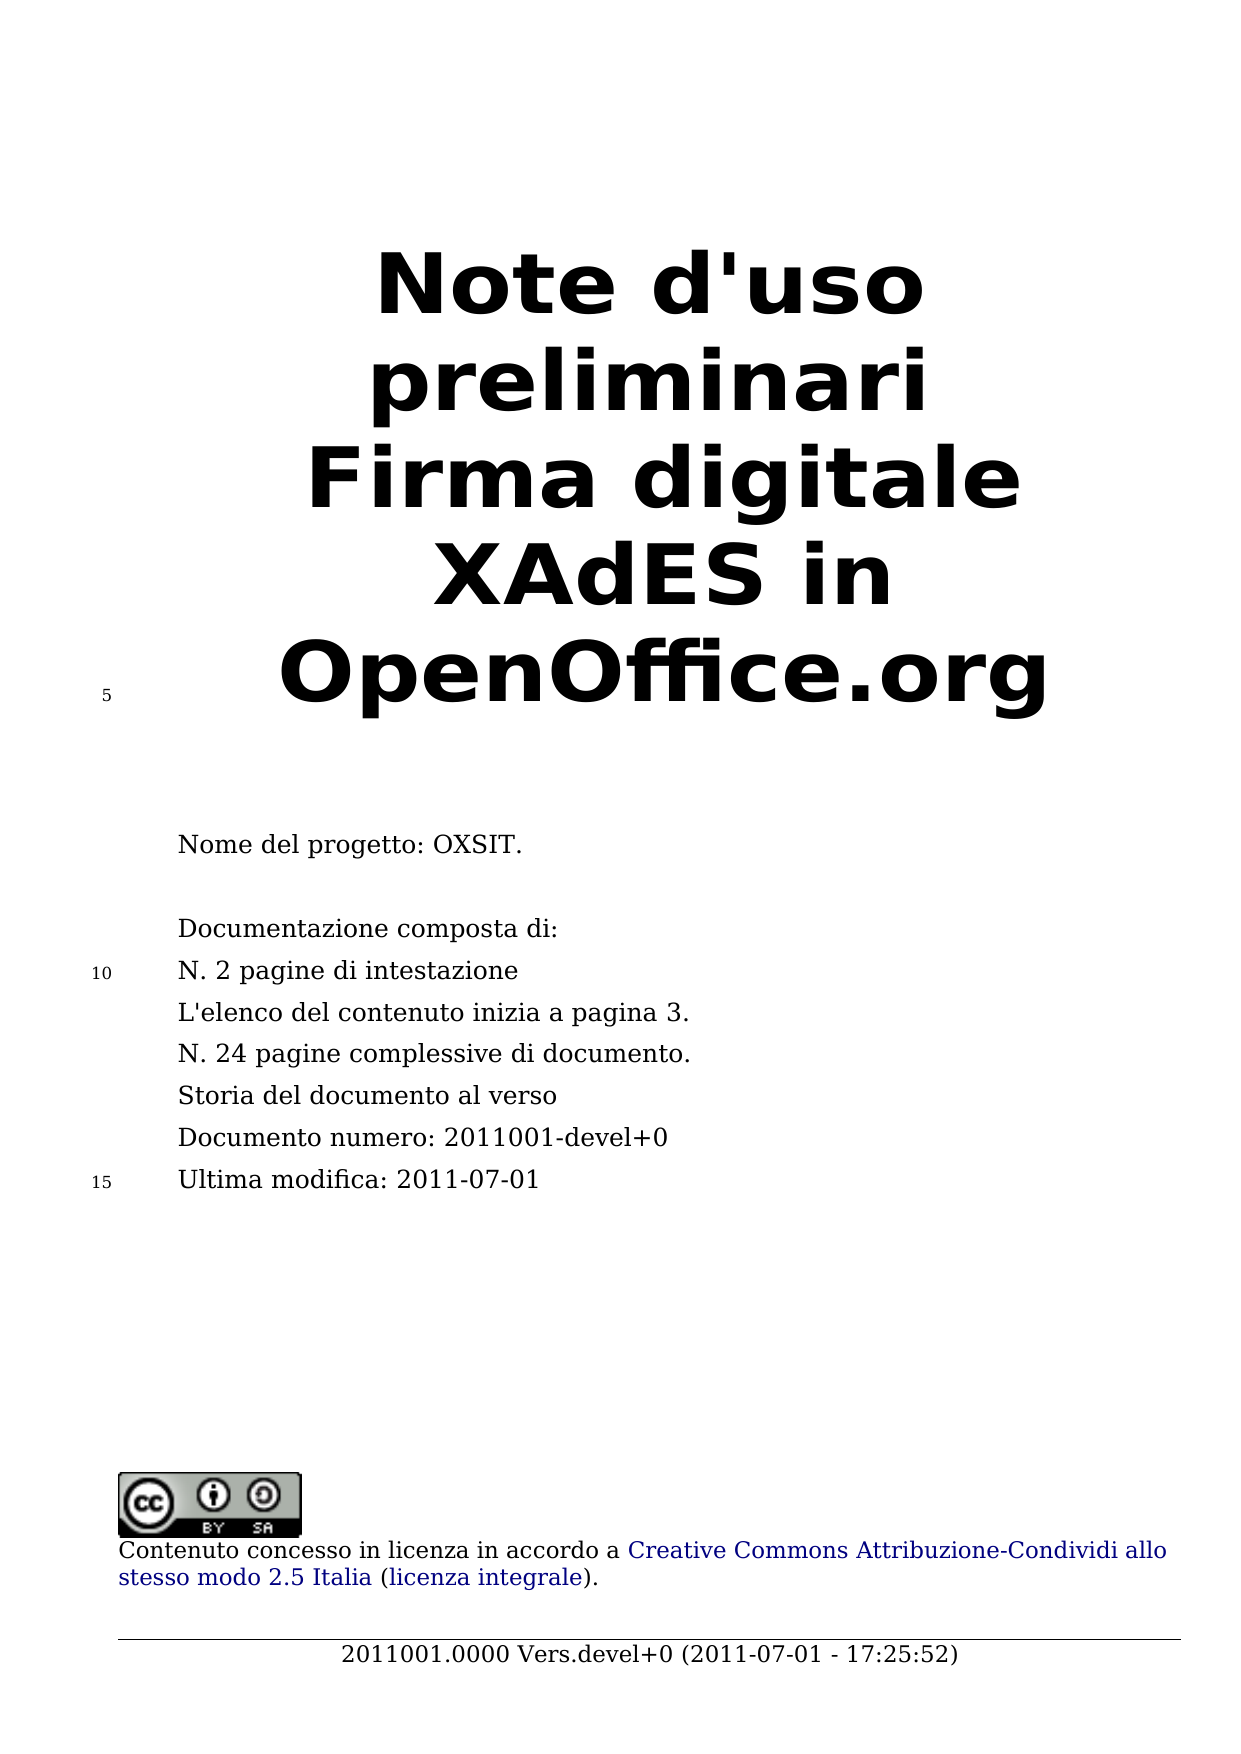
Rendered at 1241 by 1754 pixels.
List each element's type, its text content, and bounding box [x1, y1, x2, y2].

text N. 24 pagine complessive di documento. [177, 1039, 1181, 1069]
text N. 2 pagine di intestazione [177, 956, 1181, 985]
text Documentazione composta di: [177, 914, 1181, 943]
picture [118, 1472, 302, 1538]
text L'elenco del contenuto inizia a pagina 3. [177, 998, 1181, 1027]
text Storia del documento al verso [177, 1081, 1181, 1111]
text Ultima modifica: 2011-07-01 [177, 1165, 1181, 1194]
text Contenuto concesso in licenza in accordo a Creative Commons Attribuzione-Condividi allo stesso modo 2.5 Italia (licenza integrale). [118, 1538, 1181, 1591]
text Nome del progetto: OXSIT. [177, 831, 1181, 860]
list Note d'uso preliminari Firma digitale XAdES in OpenOffice.org [118, 236, 1181, 721]
text Documento numero: 2011001-devel+0 [177, 1123, 1181, 1152]
